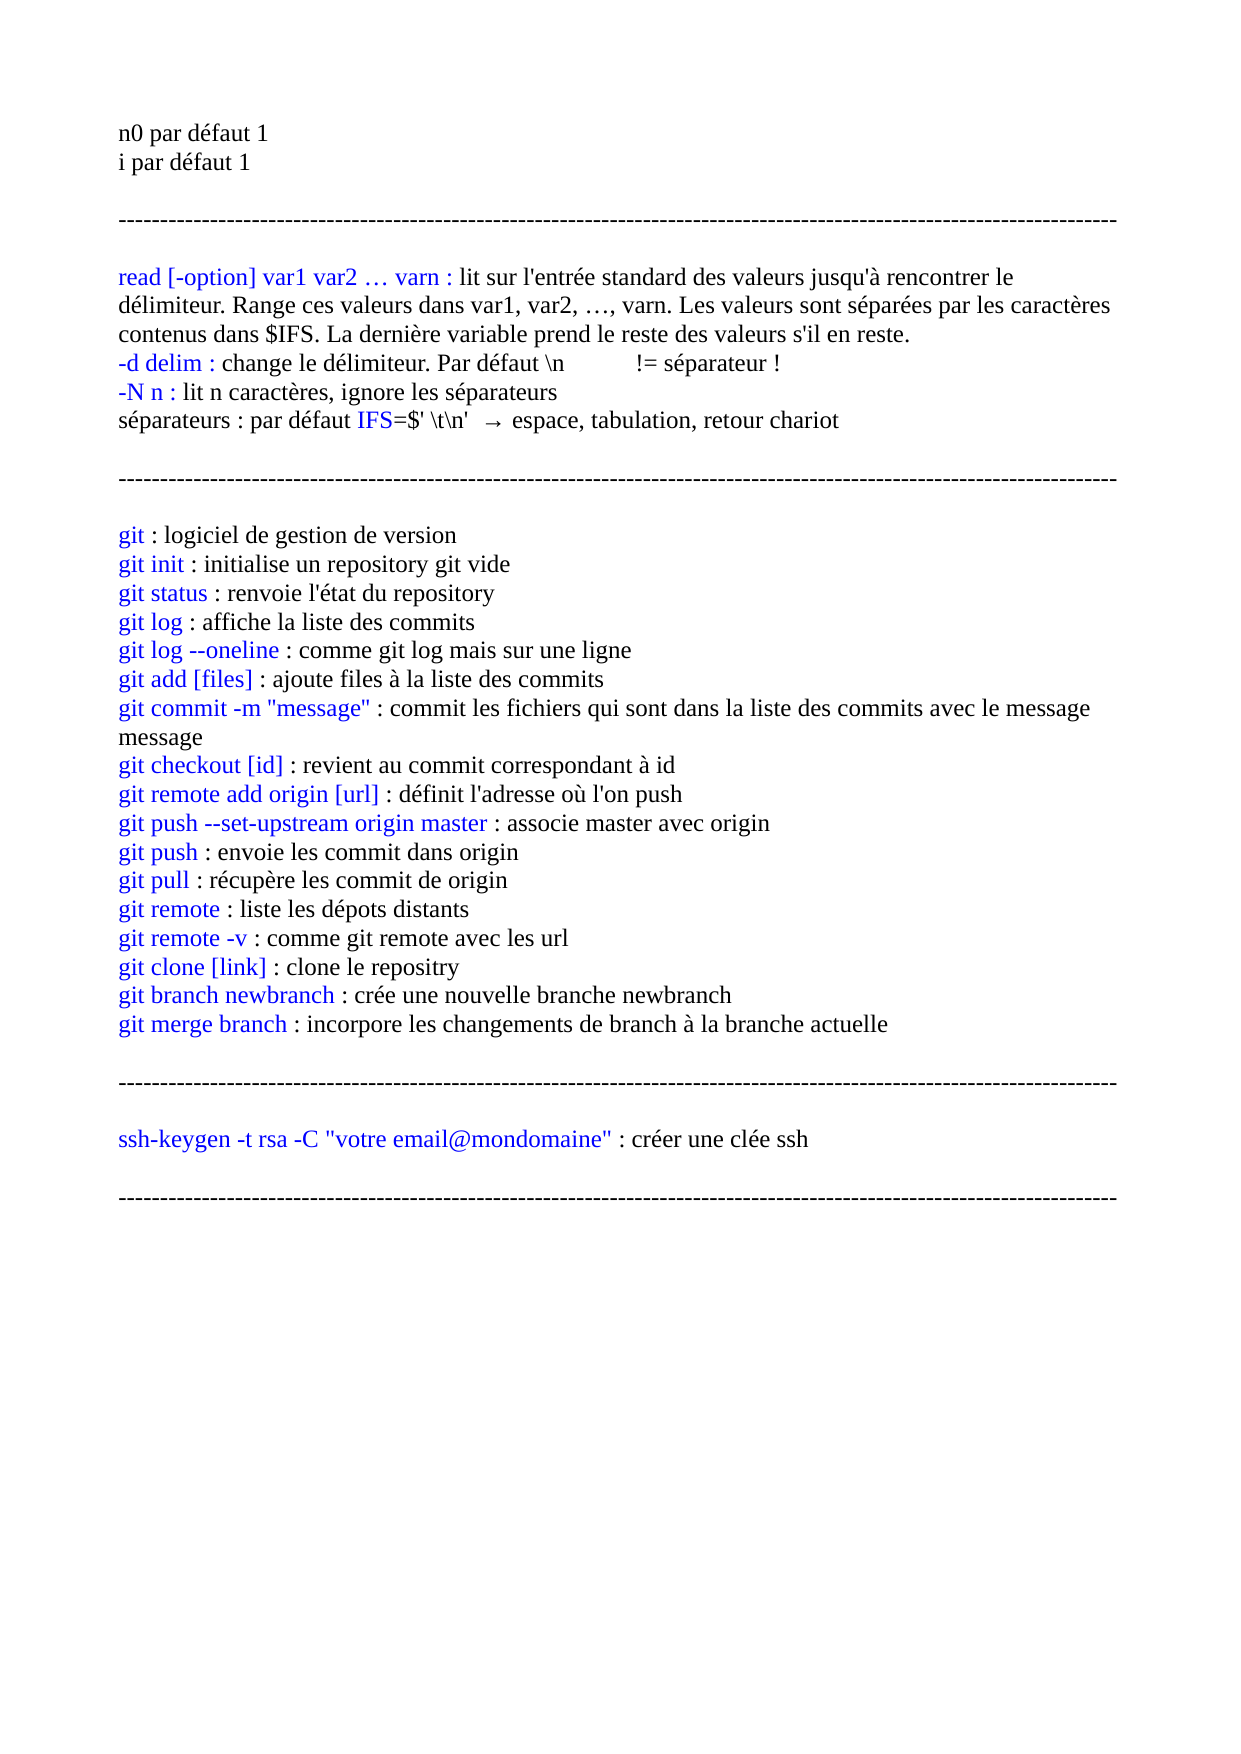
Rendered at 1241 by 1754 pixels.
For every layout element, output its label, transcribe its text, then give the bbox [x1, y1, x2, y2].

text git : logiciel de gestion de version [118, 521, 1122, 549]
text n0 par défaut 1 [118, 118, 1122, 147]
text git status : renvoie l'état du repository [118, 578, 1122, 607]
text git push : envoie les commit dans origin [118, 837, 1122, 866]
text git checkout [id] : revient au commit correspondant à id [118, 751, 1122, 779]
text -d delim : change le délimiteur. Par défaut \n != séparateur ! [118, 348, 1122, 377]
text git remote -v : comme git remote avec les url [118, 923, 1122, 952]
text ------------------------------------------------------------------------------------------------------------------------ [118, 1182, 1122, 1211]
text ------------------------------------------------------------------------------------------------------------------------ [118, 204, 1122, 233]
text -N n : lit n caractères, ignore les séparateurs [118, 377, 1122, 406]
text i par défaut 1 [118, 147, 1122, 176]
text ------------------------------------------------------------------------------------------------------------------------ [118, 1067, 1122, 1096]
text git remote : liste les dépots distants [118, 894, 1122, 923]
text git log --oneline : comme git log mais sur une ligne [118, 636, 1122, 664]
text git push --set-upstream origin master : associe master avec origin [118, 808, 1122, 837]
text git commit -m ''message'' : commit les fichiers qui sont dans la liste des commits avec le message message [118, 693, 1122, 751]
text séparateurs : par défaut IFS=$' \t\n' → espace, tabulation, retour chariot [118, 406, 1122, 434]
text git pull : récupère les commit de origin [118, 866, 1122, 894]
text ssh-keygen -t rsa -C "votre email@mondomaine" : créer une clée ssh [118, 1124, 1122, 1153]
text git branch newbranch : crée une nouvelle branche newbranch [118, 981, 1122, 1009]
text git add [files] : ajoute files à la liste des commits [118, 664, 1122, 693]
text git init : initialise un repository git vide [118, 549, 1122, 578]
text git log : affiche la liste des commits [118, 607, 1122, 636]
text git clone [link] : clone le repositry [118, 952, 1122, 981]
text ------------------------------------------------------------------------------------------------------------------------ [118, 463, 1122, 492]
text git merge branch : incorpore les changements de branch à la branche actuelle [118, 1009, 1122, 1038]
text git remote add origin [url] : définit l'adresse où l'on push [118, 779, 1122, 808]
text read [-option] var1 var2 … varn : lit sur l'entrée standard des valeurs jusqu'à rencontrer le délimiteur. Range ces valeurs dans var1, var2, …, varn. Les valeurs sont séparées par les caractères contenus dans $IFS. La dernière variable prend le reste des valeurs s'il en reste. [118, 262, 1122, 348]
